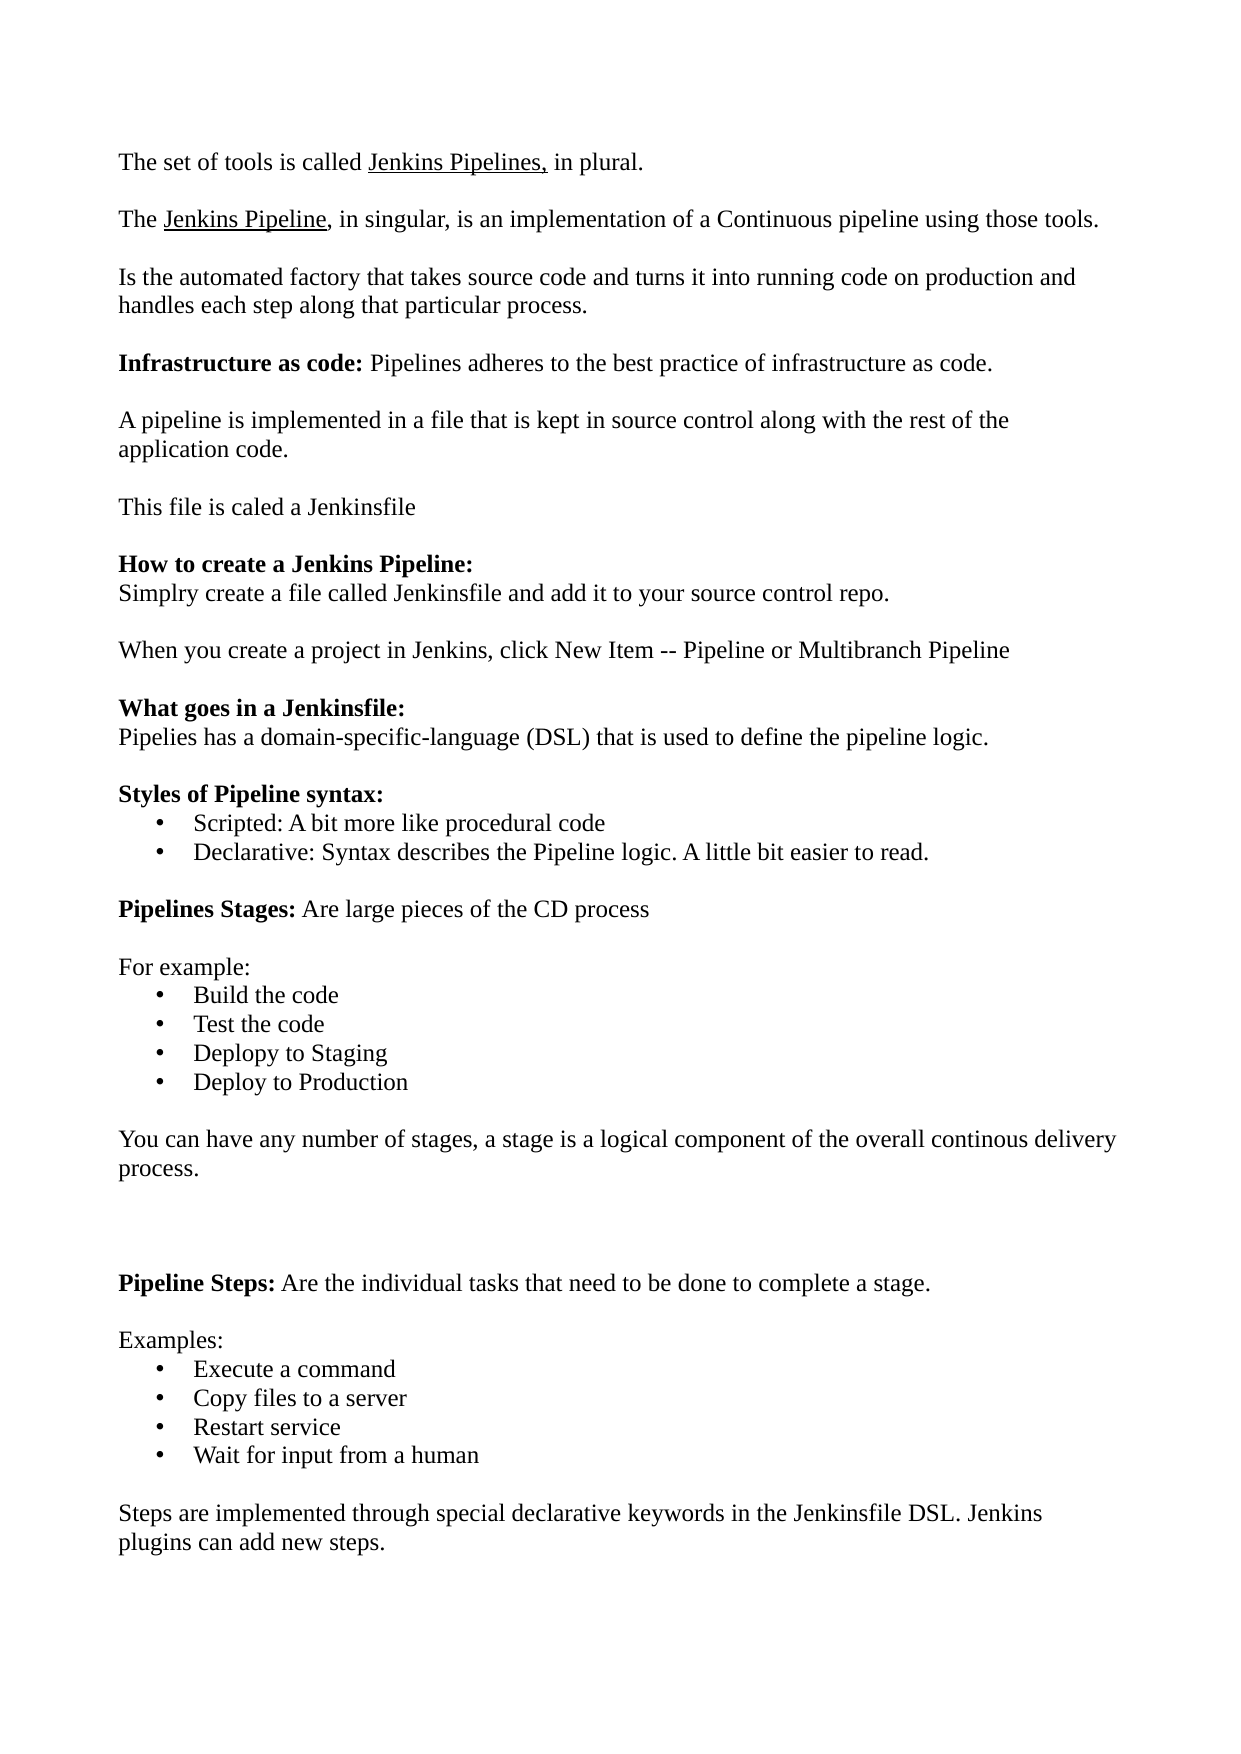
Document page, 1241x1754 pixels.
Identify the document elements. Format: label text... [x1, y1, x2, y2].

text Examples: [118, 1326, 1122, 1354]
text Is the automated factory that takes source code and turns it into running code on production and handles each step along that particular process. [118, 262, 1122, 319]
text Infrastructure as code: Pipelines adheres to the best practice of infrastructure as code. [118, 348, 1122, 377]
text You can have any number of stages, a stage is a logical component of the overall continous delivery process. [118, 1124, 1122, 1182]
text How to create a Jenkins Pipeline: [118, 549, 1122, 578]
text Styles of Pipeline syntax: [118, 779, 1122, 808]
list Wait for input from a human [156, 1441, 1122, 1469]
text Steps are implemented through special declarative keywords in the Jenkinsfile DSL. Jenkins plugins can add new steps. [118, 1498, 1122, 1556]
text Simplry create a file called Jenkinsfile and add it to your source control repo. [118, 578, 1122, 607]
list Declarative: Syntax describes the Pipeline logic. A little bit easier to read. [156, 837, 1122, 866]
text The set of tools is called Jenkins Pipelines, in plural. [118, 147, 1122, 176]
list Deplopy to Staging [156, 1038, 1122, 1067]
text This file is caled a Jenkinsfile [118, 492, 1122, 521]
list Restart service [156, 1412, 1122, 1441]
text What goes in a Jenkinsfile: [118, 693, 1122, 722]
text For example: [118, 952, 1122, 981]
list Execute a command [156, 1354, 1122, 1383]
text Pipeline Steps: Are the individual tasks that need to be done to complete a stage. [118, 1268, 1122, 1297]
text When you create a project in Jenkins, click New Item -- Pipeline or Multibranch Pipeline [118, 636, 1122, 664]
list Copy files to a server [156, 1383, 1122, 1412]
list Build the code [156, 981, 1122, 1009]
text Pipelines Stages: Are large pieces of the CD process [118, 894, 1122, 923]
text The Jenkins Pipeline, in singular, is an implementation of a Continuous pipeline using those tools. [118, 204, 1122, 233]
text Pipelies has a domain-specific-language (DSL) that is used to define the pipeline logic. [118, 722, 1122, 751]
list Test the code [156, 1009, 1122, 1038]
list Deploy to Production [156, 1067, 1122, 1096]
text A pipeline is implemented in a file that is kept in source control along with the rest of the application code. [118, 406, 1122, 463]
list Scripted: A bit more like procedural code [156, 808, 1122, 837]
